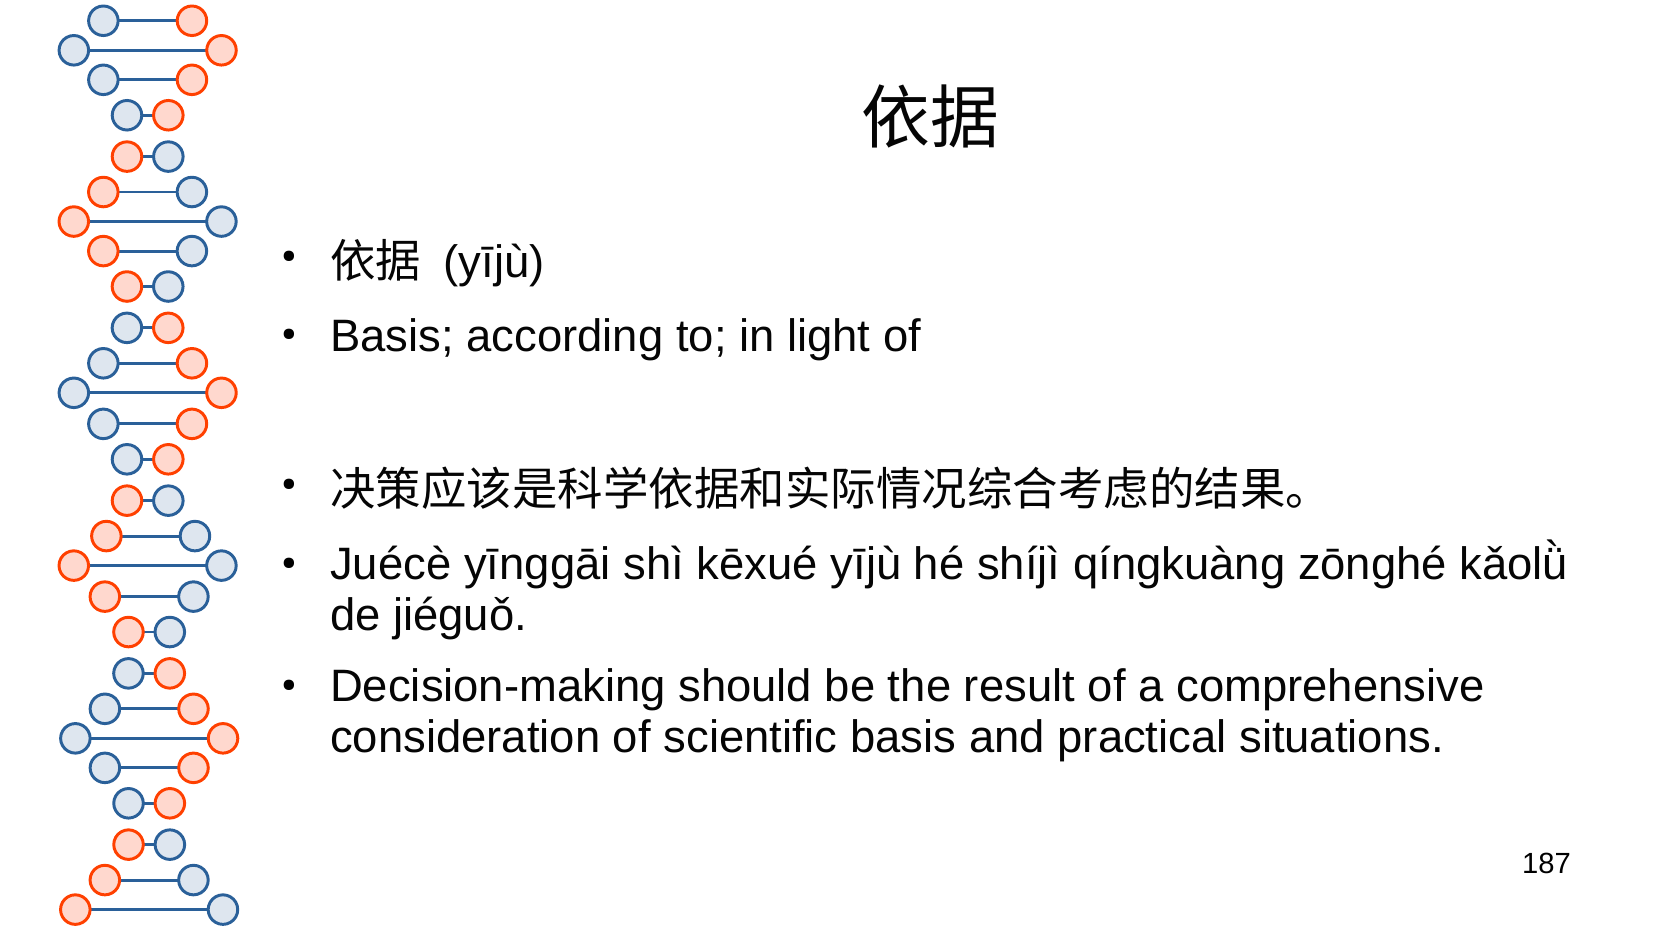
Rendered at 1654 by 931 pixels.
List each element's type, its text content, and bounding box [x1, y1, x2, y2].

list 依据 (yījù) Basis; according to; in light of 决策应该是科学依据和实际情况综合考虑的结果。 Juécè yīnggāi shì kēxué yījù hé shíjì qíngkuàng zōnghé kǎolǜ de jiéguǒ. Decision-making should be the result of a comprehensive consideration of scientific basis and practical situations. [265, 224, 1595, 764]
title 依据 [265, 35, 1595, 189]
